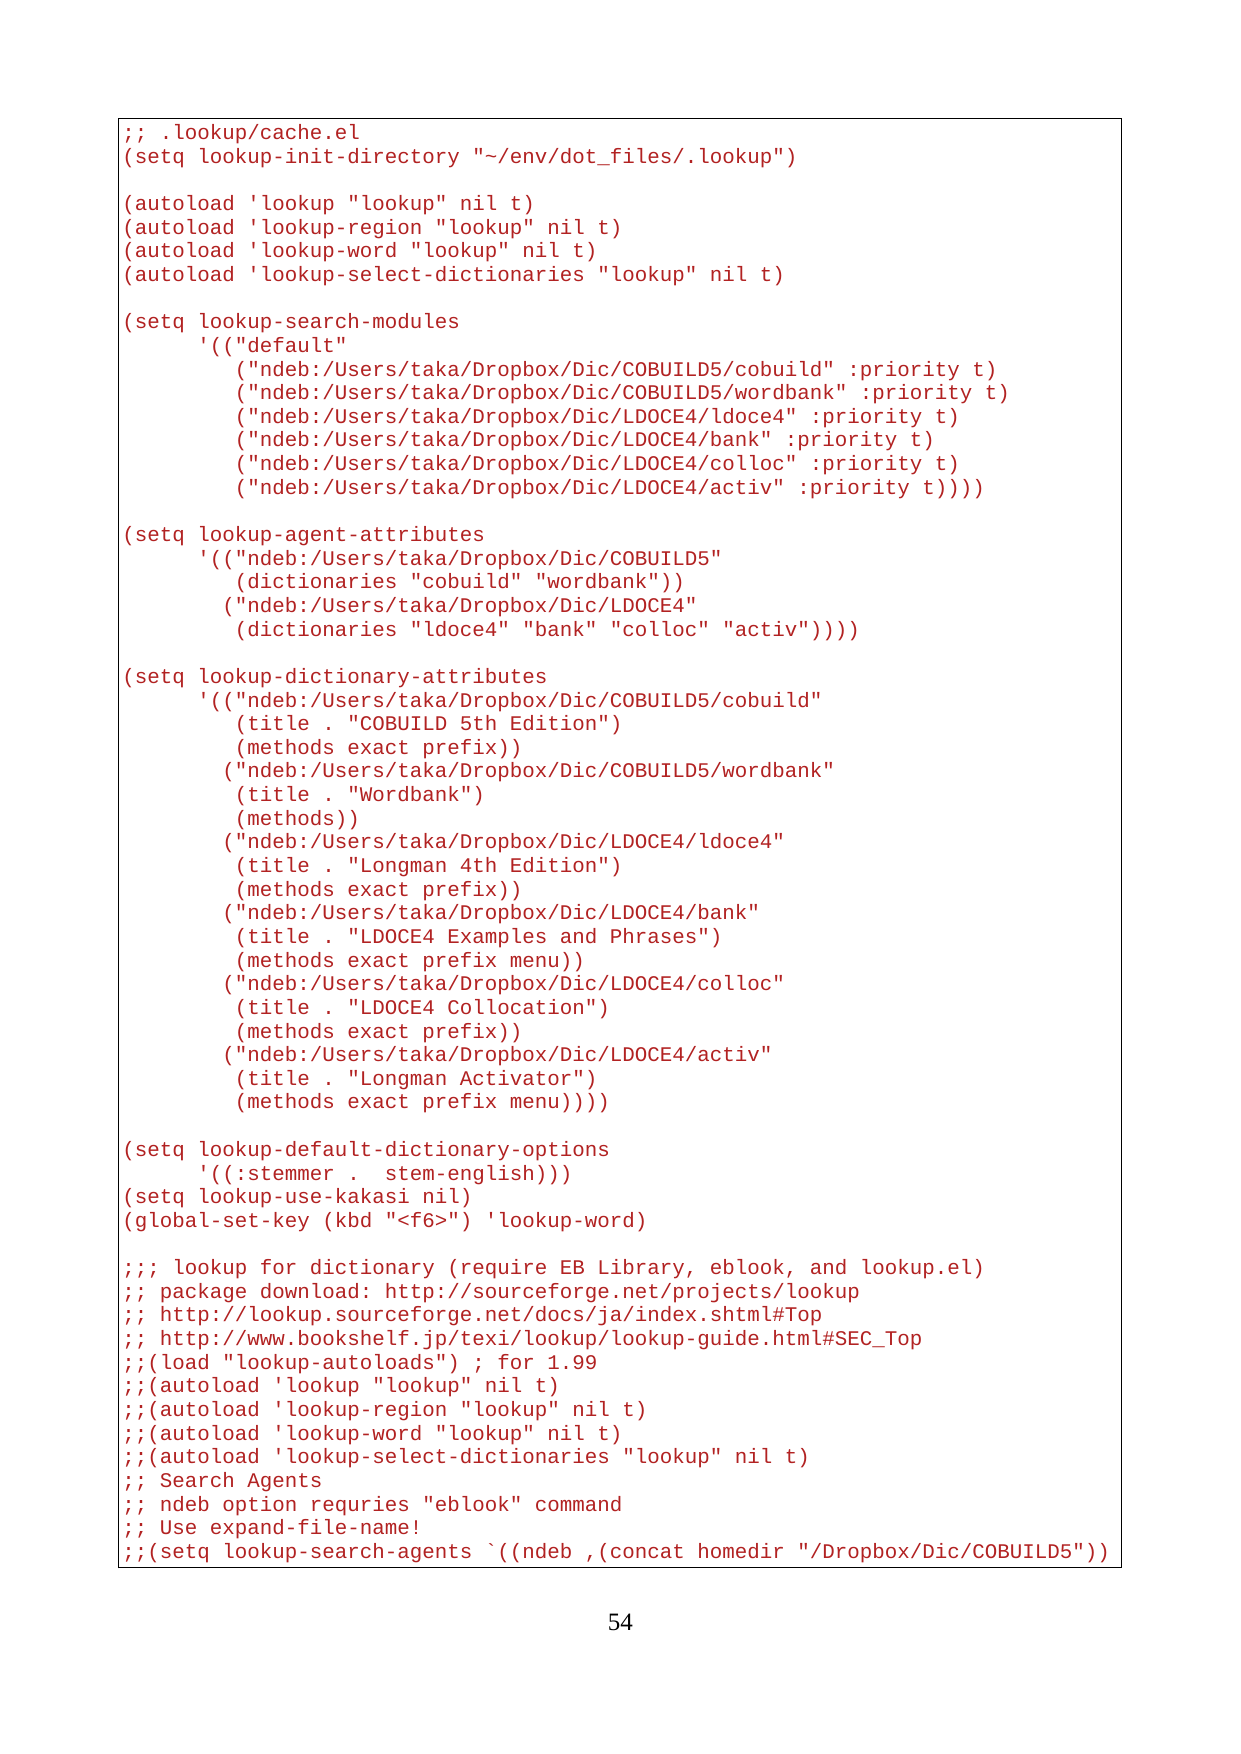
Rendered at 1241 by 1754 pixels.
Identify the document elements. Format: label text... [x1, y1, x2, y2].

text (title . "Longman 4th Edition") [119, 851, 1121, 875]
text ;;(autoload 'lookup-region "lookup" nil t) [119, 1395, 1121, 1419]
text ("ndeb:/Users/taka/Dropbox/Dic/LDOCE4/colloc" :priority t) [119, 449, 1121, 473]
text '(("ndeb:/Users/taka/Dropbox/Dic/COBUILD5" [119, 544, 1121, 567]
text (setq lookup-default-dictionary-options [119, 1135, 1121, 1158]
text (autoload 'lookup-region "lookup" nil t) [119, 213, 1121, 236]
text ;; Search Agents [119, 1466, 1121, 1489]
text (dictionaries "cobuild" "wordbank")) [119, 567, 1121, 591]
text ("ndeb:/Users/taka/Dropbox/Dic/LDOCE4/bank" [119, 898, 1121, 922]
text (setq lookup-agent-attributes [119, 520, 1121, 544]
text ;;(setq lookup-search-agents `((ndeb ,(concat homedir "/Dropbox/Dic/COBUILD5")) [119, 1537, 1121, 1567]
text (setq lookup-dictionary-attributes [119, 662, 1121, 686]
text ;; package download: http://sourceforge.net/projects/lookup [119, 1277, 1121, 1300]
text ("ndeb:/Users/taka/Dropbox/Dic/LDOCE4/activ" :priority t)))) [119, 473, 1121, 496]
text (methods)) [119, 804, 1121, 827]
text ("ndeb:/Users/taka/Dropbox/Dic/LDOCE4/ldoce4" :priority t) [119, 402, 1121, 426]
text ("ndeb:/Users/taka/Dropbox/Dic/COBUILD5/wordbank" [119, 757, 1121, 780]
text (global-set-key (kbd "<f6>") 'lookup-word) [119, 1206, 1121, 1229]
text (methods exact prefix menu)))) [119, 1088, 1121, 1111]
text (methods exact prefix)) [119, 1017, 1121, 1040]
text (methods exact prefix)) [119, 733, 1121, 757]
text (dictionaries "ldoce4" "bank" "colloc" "activ")))) [119, 615, 1121, 638]
text (title . "LDOCE4 Examples and Phrases") [119, 922, 1121, 946]
text ("ndeb:/Users/taka/Dropbox/Dic/LDOCE4" [119, 591, 1121, 615]
text '(("ndeb:/Users/taka/Dropbox/Dic/COBUILD5/cobuild" [119, 686, 1121, 709]
text (autoload 'lookup-word "lookup" nil t) [119, 236, 1121, 260]
text ;; .lookup/cache.el [119, 119, 1121, 142]
text ;;(autoload 'lookup-select-dictionaries "lookup" nil t) [119, 1442, 1121, 1466]
text (methods exact prefix)) [119, 875, 1121, 898]
text (autoload 'lookup "lookup" nil t) [119, 189, 1121, 213]
text ("ndeb:/Users/taka/Dropbox/Dic/COBUILD5/wordbank" :priority t) [119, 378, 1121, 402]
text ;; http://lookup.sourceforge.net/docs/ja/index.shtml#Top [119, 1300, 1121, 1324]
text ;; http://www.bookshelf.jp/texi/lookup/lookup-guide.html#SEC_Top [119, 1324, 1121, 1348]
text ;;(autoload 'lookup-word "lookup" nil t) [119, 1419, 1121, 1442]
text (methods exact prefix menu)) [119, 946, 1121, 969]
text ("ndeb:/Users/taka/Dropbox/Dic/LDOCE4/colloc" [119, 969, 1121, 993]
text ;;(load "lookup-autoloads") ; for 1.99 [119, 1348, 1121, 1371]
text ("ndeb:/Users/taka/Dropbox/Dic/COBUILD5/cobuild" :priority t) [119, 354, 1121, 378]
text (setq lookup-init-directory "~/env/dot_files/.lookup") [119, 142, 1121, 165]
text '((:stemmer . stem-english))) [119, 1158, 1121, 1182]
text ("ndeb:/Users/taka/Dropbox/Dic/LDOCE4/ldoce4" [119, 827, 1121, 851]
text ("ndeb:/Users/taka/Dropbox/Dic/LDOCE4/activ" [119, 1040, 1121, 1064]
text '(("default" [119, 331, 1121, 354]
text ("ndeb:/Users/taka/Dropbox/Dic/LDOCE4/bank" :priority t) [119, 426, 1121, 449]
text (title . "LDOCE4 Collocation") [119, 993, 1121, 1017]
text ;;(autoload 'lookup "lookup" nil t) [119, 1371, 1121, 1395]
text (autoload 'lookup-select-dictionaries "lookup" nil t) [119, 260, 1121, 284]
text (title . "COBUILD 5th Edition") [119, 709, 1121, 733]
text (title . "Longman Activator") [119, 1064, 1121, 1088]
text ;;; lookup for dictionary (require EB Library, eblook, and lookup.el) [119, 1253, 1121, 1277]
text (setq lookup-use-kakasi nil) [119, 1182, 1121, 1206]
text (title . "Wordbank") [119, 780, 1121, 804]
text (setq lookup-search-modules [119, 307, 1121, 331]
text ;; Use expand-file-name! [119, 1513, 1121, 1537]
text ;; ndeb option requries "eblook" command [119, 1489, 1121, 1513]
